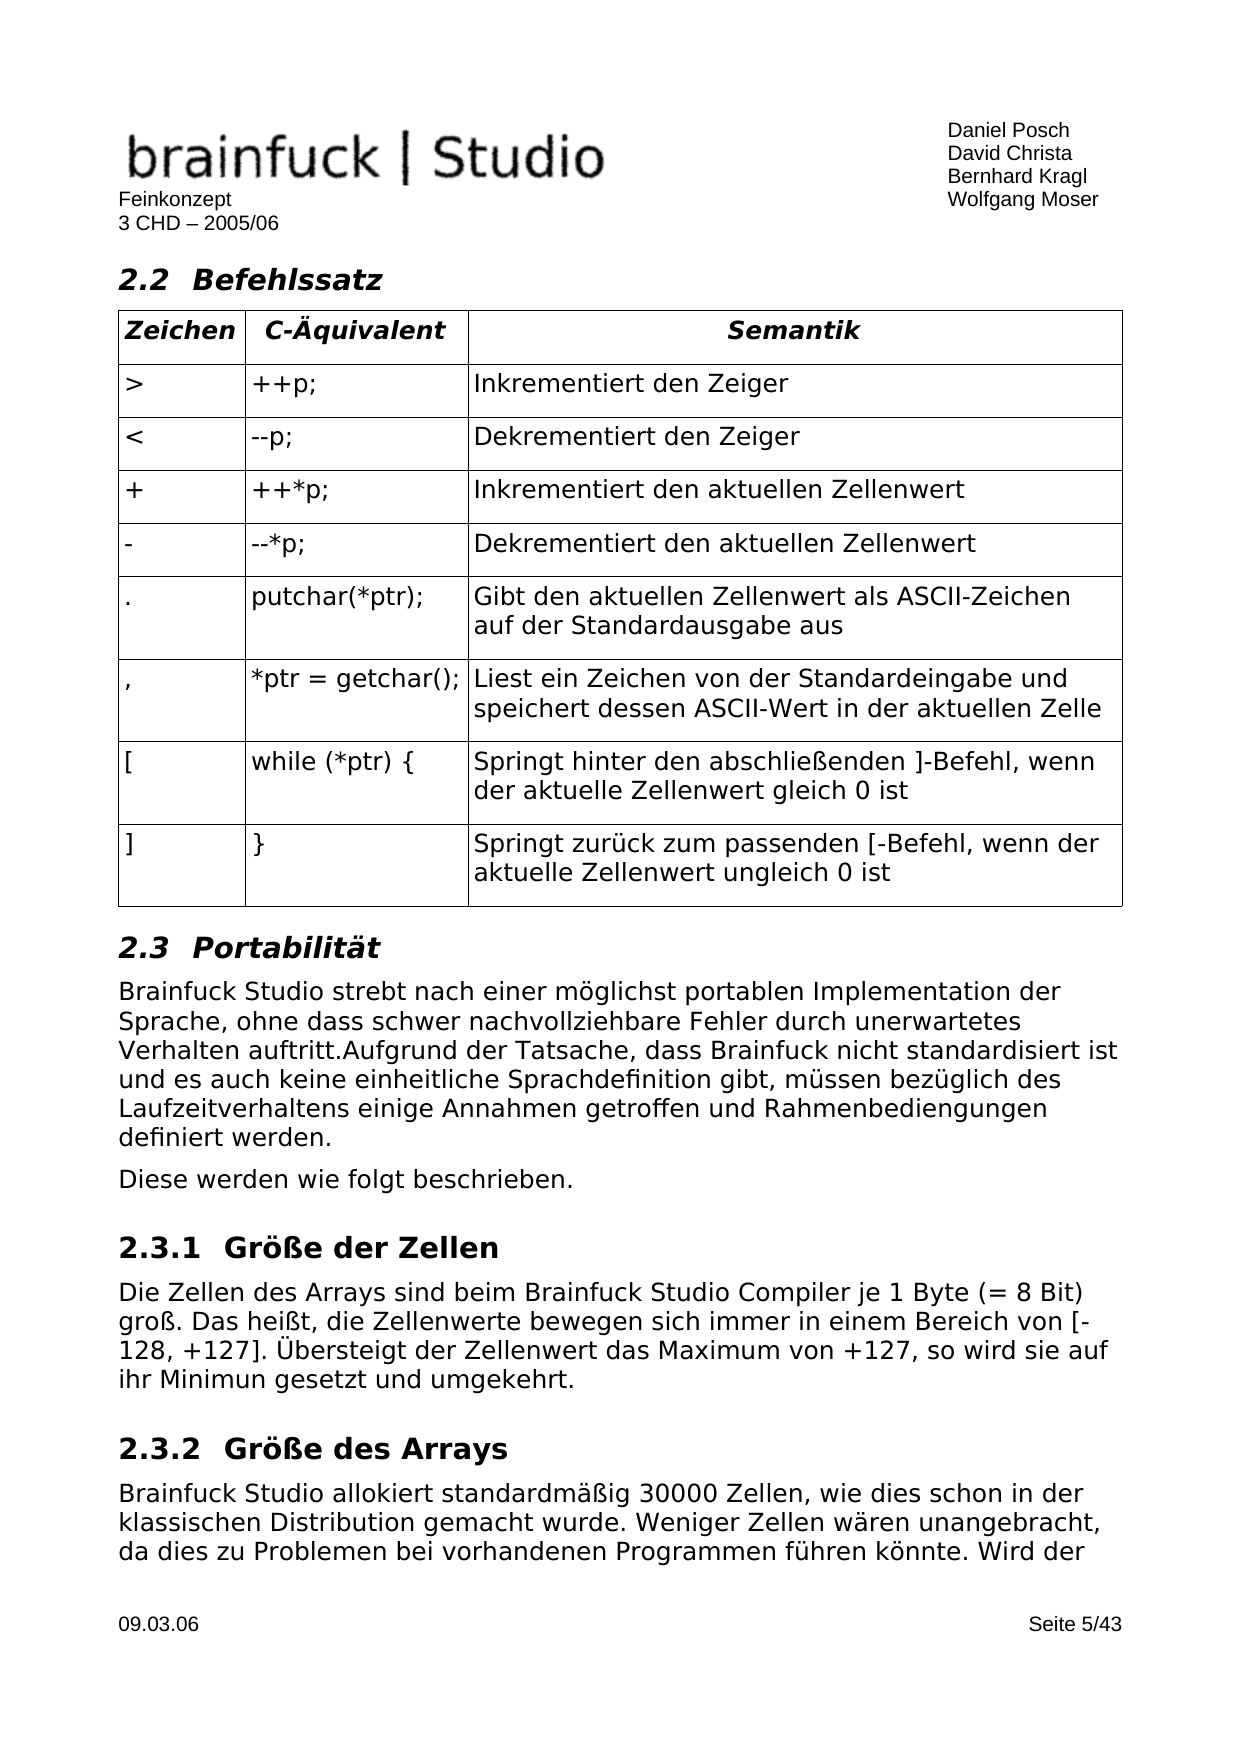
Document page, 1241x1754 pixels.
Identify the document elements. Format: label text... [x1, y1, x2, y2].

table_cell Dekrementiert den aktuellen Zellenwert [469, 524, 1122, 576]
table_cell } [246, 825, 468, 906]
table_cell , [119, 660, 245, 741]
table_cell + [119, 471, 245, 523]
table_cell < [119, 418, 245, 470]
picture [118, 118, 609, 187]
table_cell putchar(*ptr); [246, 577, 468, 659]
table_cell Gibt den aktuellen Zellenwert als ASCII-Zeichen auf der Standardausgabe aus [469, 577, 1122, 659]
text Die Zellen des Arrays sind beim Brainfuck Studio Compiler je 1 Byte (= 8 Bit) groß. Das heißt, die Zellenwerte bewegen sich immer in einem Bereich von [-128, +127]. Übersteigt der Zellenwert das Maximum von +127, so wird sie auf ihr Minimun gesetzt und umgekehrt. [118, 1278, 1122, 1395]
table_cell ] [119, 825, 245, 906]
table_cell --p; [246, 418, 468, 470]
text Diese werden wie folgt beschrieben. [118, 1165, 1122, 1194]
table_cell Inkrementiert den aktuellen Zellenwert [469, 471, 1122, 523]
table_cell Liest ein Zeichen von der Standardeingabe und speichert dessen ASCII-Wert in der aktuellen Zelle [469, 660, 1122, 741]
table_cell Dekrementiert den Zeiger [469, 418, 1122, 470]
table_cell *ptr = getchar(); [246, 660, 468, 741]
table_cell Springt zurück zum passenden [-Befehl, wenn der aktuelle Zellenwert ungleich 0 ist [469, 825, 1122, 906]
table_cell ++*p; [246, 471, 468, 523]
table_cell [ [119, 742, 245, 823]
subtitle Größe des Arrays [118, 1432, 1122, 1466]
table_cell > [119, 365, 245, 417]
text Brainfuck Studio allokiert standardmäßig 30000 Zellen, wie dies schon in der klassischen Distribution gemacht wurde. Weniger Zellen wären unangebracht, da dies zu Problemen bei vorhandenen Programmen führen könnte. Wird der [118, 1479, 1122, 1566]
subtitle Größe der Zellen [118, 1232, 1122, 1266]
table_cell . [119, 577, 245, 659]
table_header Semantik [469, 311, 1122, 363]
table_header C-Äquivalent [246, 311, 468, 363]
subtitle Portabilität [118, 931, 1122, 965]
table_cell ++p; [246, 365, 468, 417]
table_cell Springt hinter den abschließenden ]-Befehl, wenn der aktuelle Zellenwert gleich 0 ist [469, 742, 1122, 823]
subtitle Befehlssatz [118, 264, 1122, 298]
table_header Zeichen [119, 311, 245, 363]
table_cell while (*ptr) { [246, 742, 468, 823]
table_cell --*p; [246, 524, 468, 576]
table_cell - [119, 524, 245, 576]
text Brainfuck Studio strebt nach einer möglichst portablen Implementation der Sprache, ohne dass schwer nachvollziehbare Fehler durch unerwartetes Verhalten auftritt.Aufgrund der Tatsache, dass Brainfuck nicht standardisiert ist und es auch keine einheitliche Sprachdefinition gibt, müssen bezüglich des Laufzeitverhaltens einige Annahmen getroffen und Rahmenbediengungen definiert werden. [118, 977, 1122, 1152]
table_cell Inkrementiert den Zeiger [469, 365, 1122, 417]
